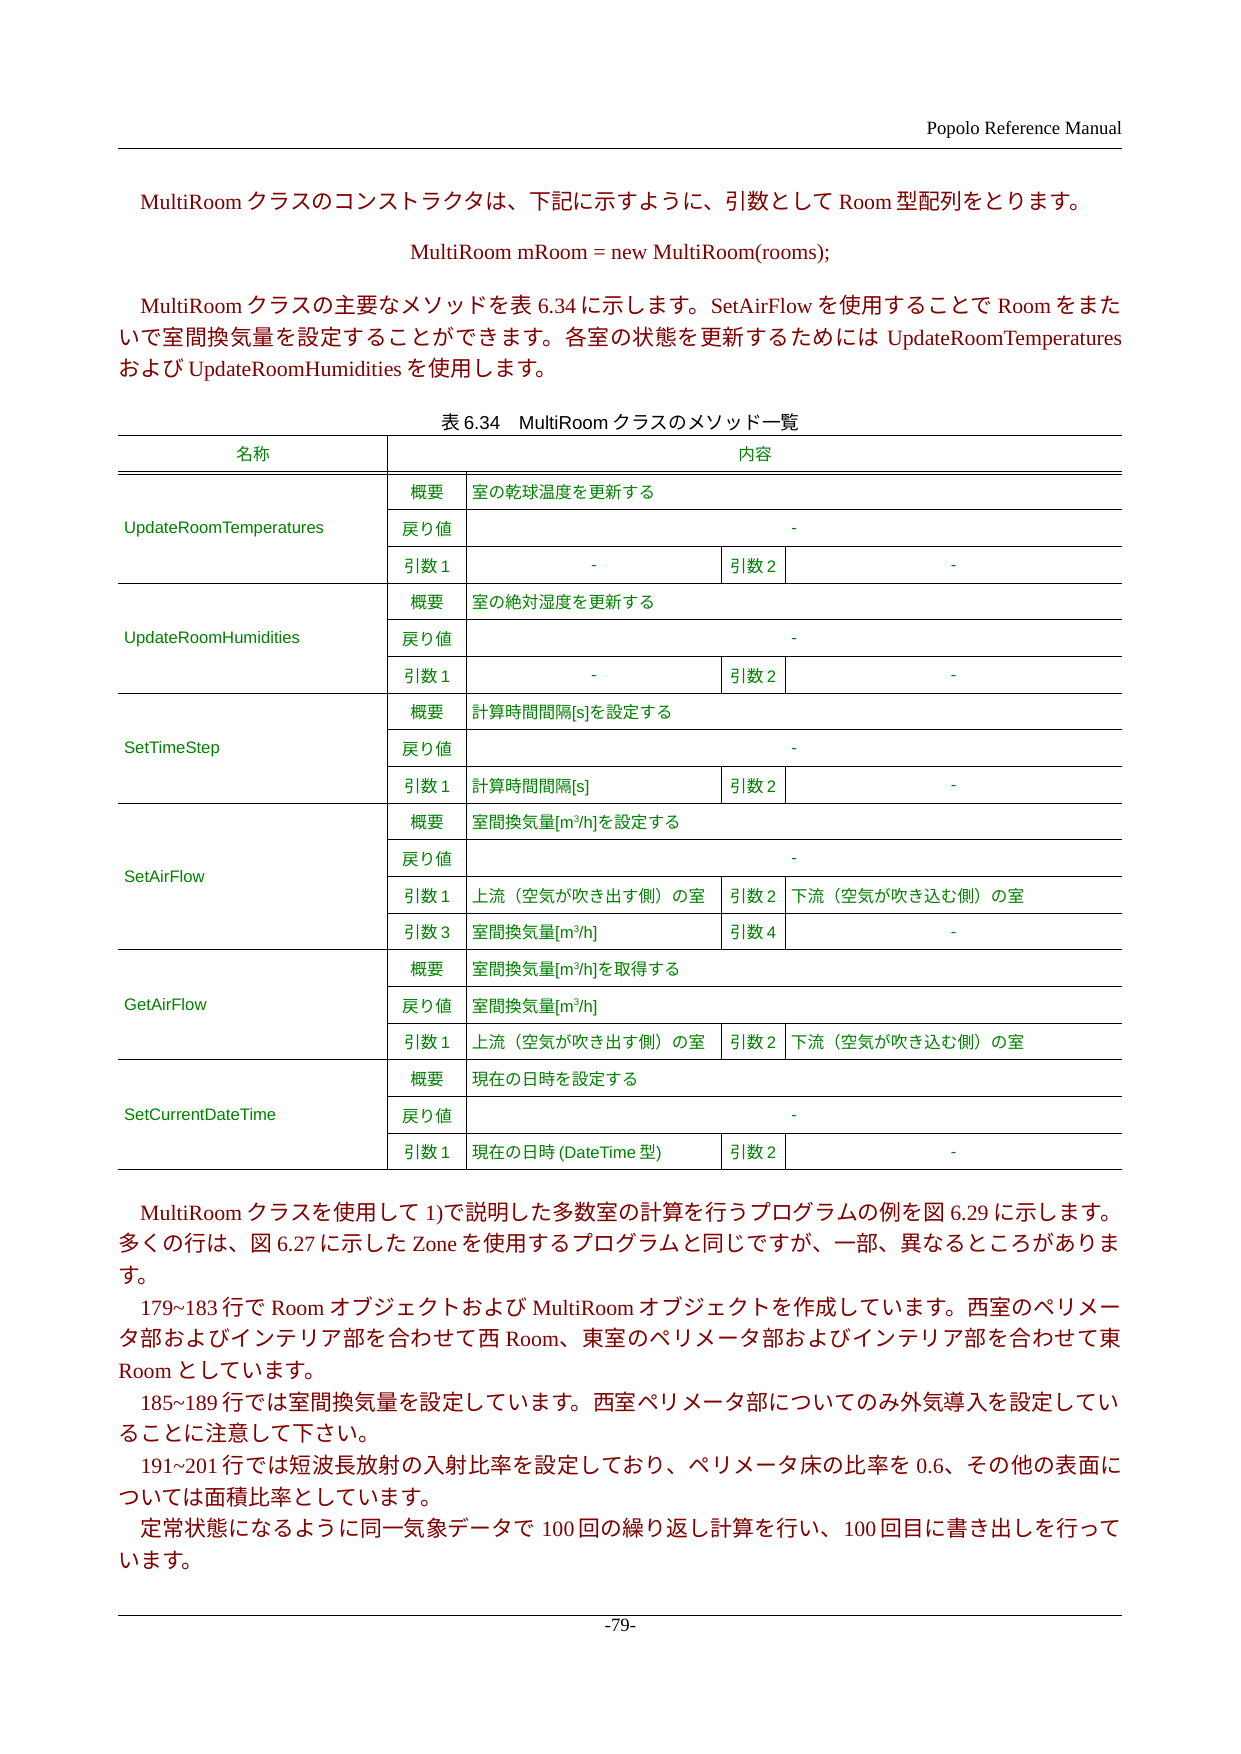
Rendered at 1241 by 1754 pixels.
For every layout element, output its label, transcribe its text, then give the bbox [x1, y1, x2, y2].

table_cell - [467, 730, 1122, 766]
table_cell UpdateRoomHumidities [118, 584, 387, 692]
table_cell 引数3 [388, 914, 466, 949]
table_cell 引数4 [722, 914, 785, 949]
table_cell - [467, 657, 721, 692]
table_cell - [786, 547, 1122, 582]
table_cell 計算時間間隔[s] [467, 767, 721, 802]
table_cell - [786, 767, 1122, 802]
table_cell - [467, 840, 1122, 876]
table_cell SetTimeStep [118, 694, 387, 802]
table_cell 上流（空気が吹き出す側）の室 [467, 1024, 721, 1059]
table_cell 引数1 [388, 547, 466, 582]
table_cell 概要 [388, 950, 466, 986]
text 表6.34 MultiRoomクラスのメソッド一覧 [118, 407, 1122, 434]
table_cell - [467, 620, 1122, 656]
table_cell 戻り値 [388, 620, 466, 656]
text 定常状態になるように同一気象データで100回の繰り返し計算を行い、100回目に書き出しを行っています。 [118, 1511, 1122, 1574]
table_cell 室間換気量[m3/h]を取得する [467, 950, 1122, 986]
table_cell 現在の日時を設定する [467, 1060, 1122, 1096]
text 185~189行では室間換気量を設定しています。西室ペリメータ部についてのみ外気導入を設定していることに注意して下さい。 [118, 1384, 1122, 1448]
table_cell SetCurrentDateTime [118, 1060, 387, 1169]
table_cell 計算時間間隔[s]を設定する [467, 694, 1122, 729]
table_cell 戻り値 [388, 840, 466, 876]
table_cell 引数2 [722, 547, 785, 582]
table_cell 戻り値 [388, 1097, 466, 1132]
table_cell UpdateRoomTemperatures [118, 475, 387, 582]
table_cell 概要 [388, 1060, 466, 1096]
table_cell GetAirFlow [118, 950, 387, 1059]
text MultiRoomクラスを使用して1)で説明した多数室の計算を行うプログラムの例を図6.29に示します。多くの行は、図6.27に示したZoneを使用するプログラムと同じですが、一部、異なるところがあります。 [118, 1194, 1122, 1289]
table_cell 引数1 [388, 767, 466, 802]
text MultiRoomクラスのコンストラクタは、下記に示すように、引数としてRoom型配列をとります。 [118, 184, 1122, 215]
table_cell 引数2 [722, 1024, 785, 1059]
table_cell 引数2 [722, 877, 785, 912]
table_cell 下流（空気が吹き込む側）の室 [786, 877, 1122, 912]
table_cell 戻り値 [388, 730, 466, 766]
table_cell 引数1 [388, 657, 466, 692]
table_cell 引数1 [388, 1134, 466, 1169]
table_cell 上流（空気が吹き出す側）の室 [467, 877, 721, 912]
table_cell 概要 [388, 584, 466, 619]
table_cell 下流（空気が吹き込む側）の室 [786, 1024, 1122, 1059]
table_cell 室間換気量[m3/h]を設定する [467, 804, 1122, 839]
table_cell - [786, 914, 1122, 949]
table_cell 室間換気量[m3/h] [467, 914, 721, 949]
table_cell 室間換気量[m3/h] [467, 987, 1122, 1022]
table_cell 引数2 [722, 767, 785, 802]
table_cell - [467, 1097, 1122, 1132]
text MultiRoom mRoom = new MultiRoom(rooms); [118, 239, 1122, 264]
table_cell - [786, 1134, 1122, 1169]
table_cell 引数2 [722, 1134, 785, 1169]
table_cell 概要 [388, 804, 466, 839]
text 179~183行でRoomオブジェクトおよびMultiRoomオブジェクトを作成しています。西室のペリメータ部およびインテリア部を合わせて西Room、東室のペリメータ部およびインテリア部を合わせて東Roomとしています。 [118, 1289, 1122, 1384]
table_cell - [467, 547, 721, 582]
table_cell 戻り値 [388, 987, 466, 1022]
text MultiRoomクラスの主要なメソッドを表6.34に示します。SetAirFlowを使用することでRoomをまたいで室間換気量を設定することができます。各室の状態を更新するためにはUpdateRoomTemperaturesおよびUpdateRoomHumiditiesを使用します。 [118, 288, 1122, 383]
table_header 内容 [388, 436, 1122, 471]
table_cell - [786, 657, 1122, 692]
table_header 名称 [118, 436, 387, 471]
table_cell 概要 [388, 475, 466, 509]
table_cell 引数1 [388, 877, 466, 912]
table_cell 概要 [388, 694, 466, 729]
table_cell 引数2 [722, 657, 785, 692]
table_cell 現在の日時 (DateTime型) [467, 1134, 721, 1169]
text 191~201行では短波長放射の入射比率を設定しており、ペリメータ床の比率を0.6、その他の表面については面積比率としています。 [118, 1448, 1122, 1511]
table_cell 室の絶対湿度を更新する [467, 584, 1122, 619]
table_cell 室の乾球温度を更新する [467, 475, 1122, 509]
table_cell 戻り値 [388, 510, 466, 546]
table_cell - [467, 510, 1122, 546]
table_cell 引数1 [388, 1024, 466, 1059]
table_cell SetAirFlow [118, 804, 387, 949]
